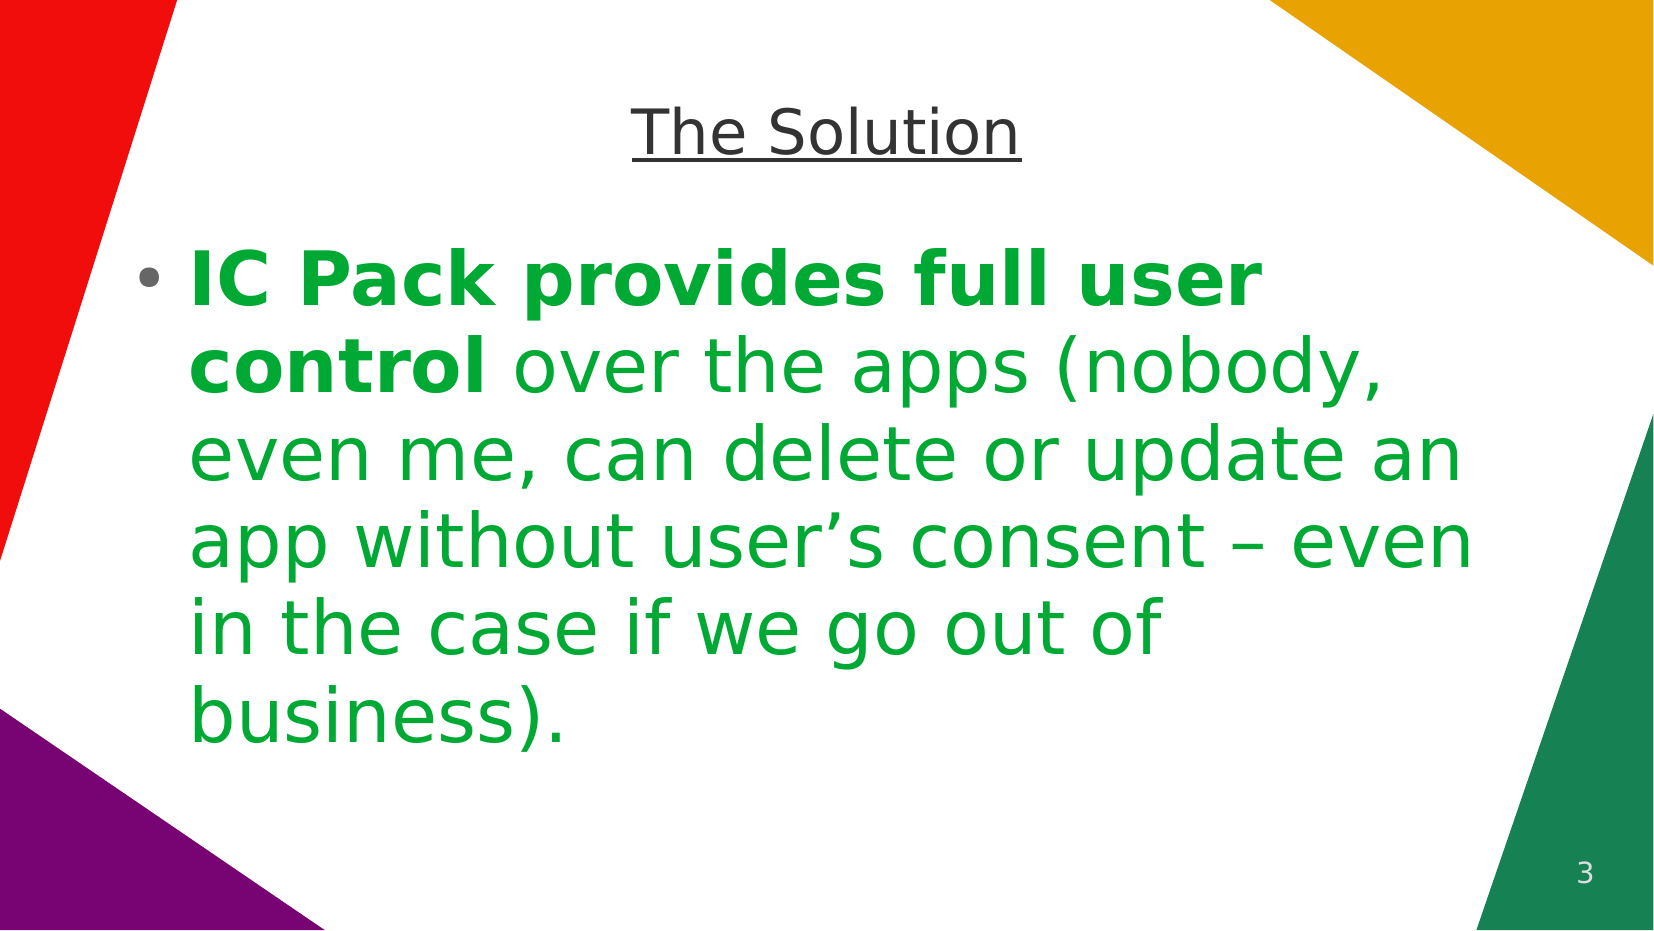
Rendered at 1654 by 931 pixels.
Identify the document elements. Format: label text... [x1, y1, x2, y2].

title The Solution [118, 59, 1536, 207]
list IC Pack provides full user control over the apps (nobody, even me, can delete or update an app without user’s consent – even in the case if we go out of business). [118, 236, 1536, 827]
